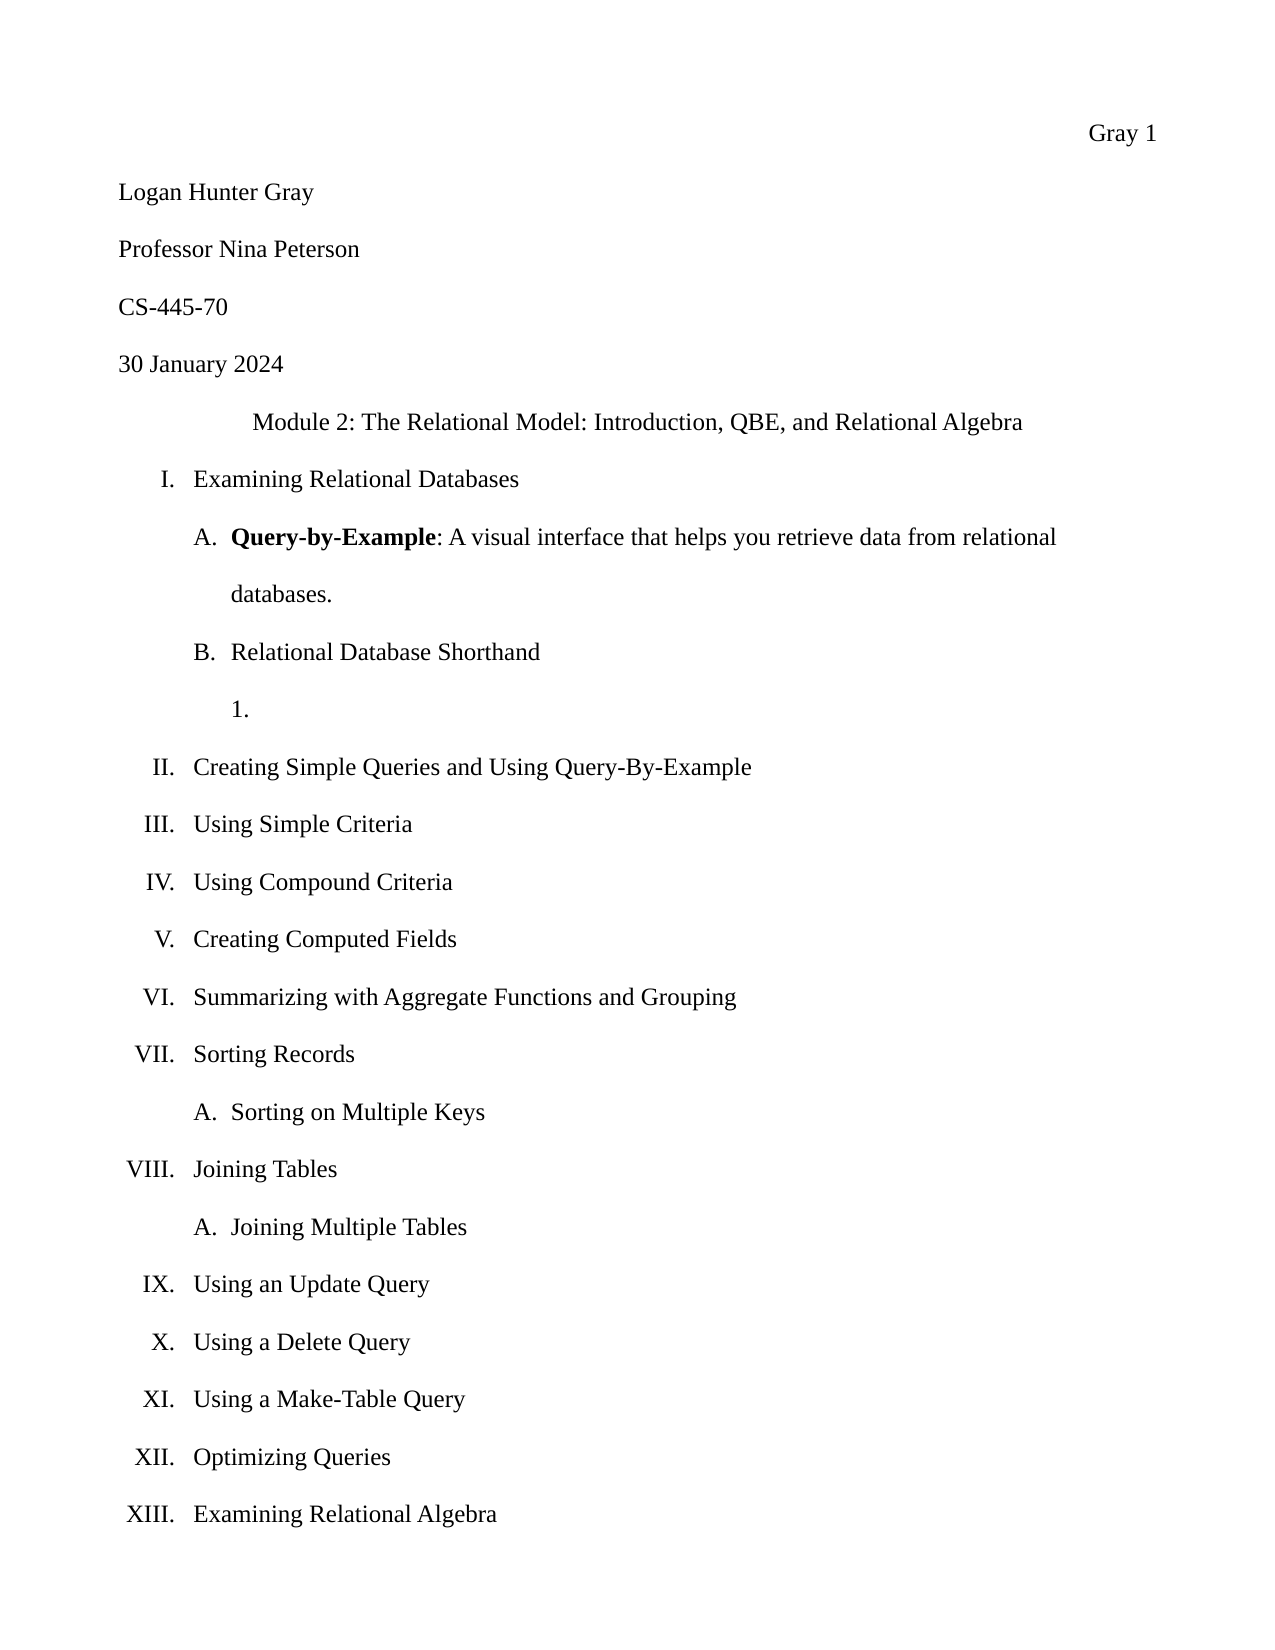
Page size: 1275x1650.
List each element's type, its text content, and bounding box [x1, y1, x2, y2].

list Examining Relational Databases [175, 464, 1157, 493]
list Examining Relational Algebra [175, 1499, 1157, 1528]
text 30 January 2024 [118, 349, 1157, 378]
list Sorting on Multiple Keys [193, 1097, 1157, 1126]
text CS-445-70 [118, 292, 1157, 321]
list Summarizing with Aggregate Functions and Grouping [175, 982, 1157, 1011]
list Joining Tables [175, 1154, 1157, 1183]
text Logan Hunter Gray [118, 177, 1157, 206]
list Joining Multiple Tables [193, 1212, 1157, 1241]
list Using an Update Query [175, 1269, 1157, 1298]
list Using a Make-Table Query [175, 1384, 1157, 1413]
list Sorting Records [175, 1039, 1157, 1068]
text Module 2: The Relational Model: Introduction, QBE, and Relational Algebra [118, 407, 1157, 436]
list Optimizing Queries [175, 1442, 1157, 1471]
list Using a Delete Query [175, 1327, 1157, 1356]
list Creating Computed Fields [175, 924, 1157, 953]
list Using Simple Criteria [175, 809, 1157, 838]
list Relational Database Shorthand [193, 637, 1157, 666]
list Query-by-Example: A visual interface that helps you retrieve data from relational databases. [193, 522, 1157, 608]
list Using Compound Criteria [175, 867, 1157, 896]
text Professor Nina Peterson [118, 234, 1157, 263]
list Creating Simple Queries and Using Query-By-Example [175, 752, 1157, 781]
